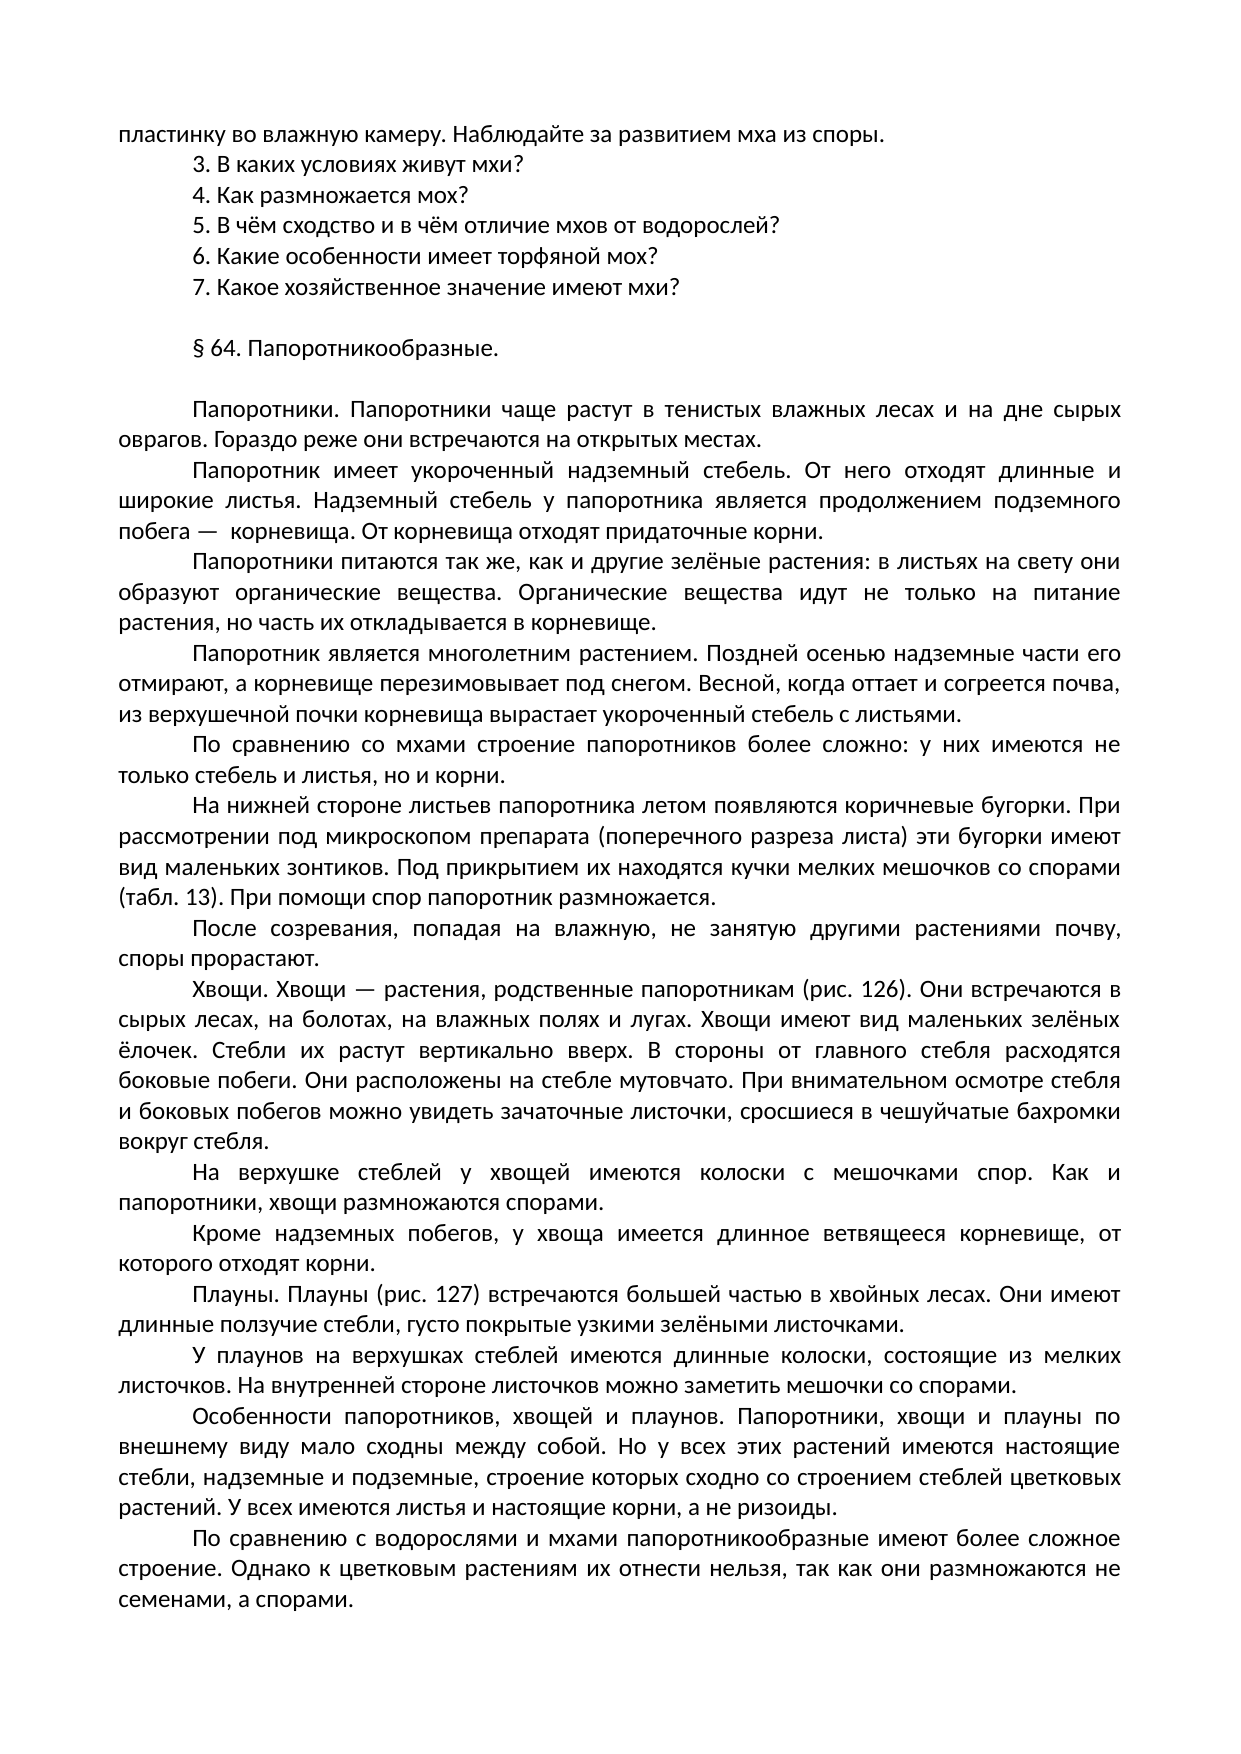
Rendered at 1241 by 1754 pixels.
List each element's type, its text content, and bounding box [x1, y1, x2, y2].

text 6. Какие особенности имеет торфяной мох? [118, 240, 1122, 271]
text На верхушке стеблей у хвощей имеются колоски с мешочками спор. Как и папоротники, хвощи размножаются спорами. [118, 1156, 1122, 1217]
text Хвощи. Хвощи — растения, родственные папоротникам (рис. 126). Они встречаются в сырых лесах, на болотах, на влажных полях и лугах. Хвощи имеют вид маленьких зелёных ёлочек. Стебли их растут вертикально вверх. В стороны от главного стебля расходятся боковые побеги. Они расположены на стебле мутовчато. При внимательном осмотре стебля и боковых побегов можно увидеть зачаточные листочки, сросшиеся в чешуйчатые бахромки вокруг стебля. [118, 973, 1122, 1156]
text 7. Какое хозяйственное значение имеют мхи? [118, 271, 1122, 301]
text § 64. Папоротникообразные. [118, 332, 1122, 362]
text 4. Как размножается мох? [118, 179, 1122, 210]
text На нижней стороне листьев папоротника летом появляются коричневые бугорки. При рассмотрении под микроскопом препарата (поперечного разреза листа) эти бугорки имеют вид маленьких зонтиков. Под прикрытием их находятся кучки мелких мешочков со спорами (табл. 13). При помощи спор папоротник размножается. [118, 789, 1122, 912]
text пластинку во влажную камеру. Наблюдайте за развитием мха из споры. [118, 118, 1122, 149]
text После созревания, попадая на влажную, не занятую другими растениями почву, споры прорастают. [118, 912, 1122, 973]
text Папоротник имеет укороченный надземный стебель. От него отходят длинные и широкие листья. Надземный стебель у папоротника является продолжением подземного побега — корневища. От корневища отходят придаточные корни. [118, 454, 1122, 545]
text По сравнению со мхами строение папоротников более сложно: у них имеются не только стебель и листья, но и корни. [118, 728, 1122, 789]
text Папоротники. Папоротники чаще растут в тенистых влажных лесах и на дне сырых оврагов. Гораздо реже они встречаются на открытых местах. [118, 393, 1122, 454]
text Особенности папоротников, хвощей и плаунов. Папоротники, хвощи и плауны по внешнему виду мало сходны между собой. Но у всех этих растений имеются настоящие стебли, надземные и подземные, строение которых сходно со строением стеблей цветковых растений. У всех имеются листья и настоящие корни, а не ризоиды. [118, 1400, 1122, 1522]
text Папоротник является многолетним растением. Поздней осенью надземные части его отмирают, а корневище перезимовывает под снегом. Весной, когда оттает и согреется почва, из верхушечной почки корневища вырастает укороченный стебель с листьями. [118, 637, 1122, 728]
text Плауны. Плауны (рис. 127) встречаются большей частью в хвойных лесах. Они имеют длинные ползучие стебли, густо покрытые узкими зелёными листочками. [118, 1278, 1122, 1339]
text Папоротники питаются так же, как и другие зелёные растения: в листьях на свету они образуют органические вещества. Органические вещества идут не только на питание растения, но часть их откладывается в корневище. [118, 545, 1122, 637]
text 3. В каких условиях живут мхи? [118, 149, 1122, 179]
text Кроме надземных побегов, у хвоща имеется длинное ветвящееся корневище, от которого отходят корни. [118, 1217, 1122, 1278]
text У плаунов на верхушках стеблей имеются длинные колоски, состоящие из мелких листочков. На внутренней стороне листочков можно заметить мешочки со спорами. [118, 1339, 1122, 1400]
text По сравнению с водорослями и мхами папоротникообразные имеют более сложное строение. Однако к цветковым растениям их отнести нельзя, так как они размножаются не семенами, а спорами. [118, 1522, 1122, 1614]
text 5. В чём сходство и в чём отличие мхов от водорослей? [118, 210, 1122, 240]
